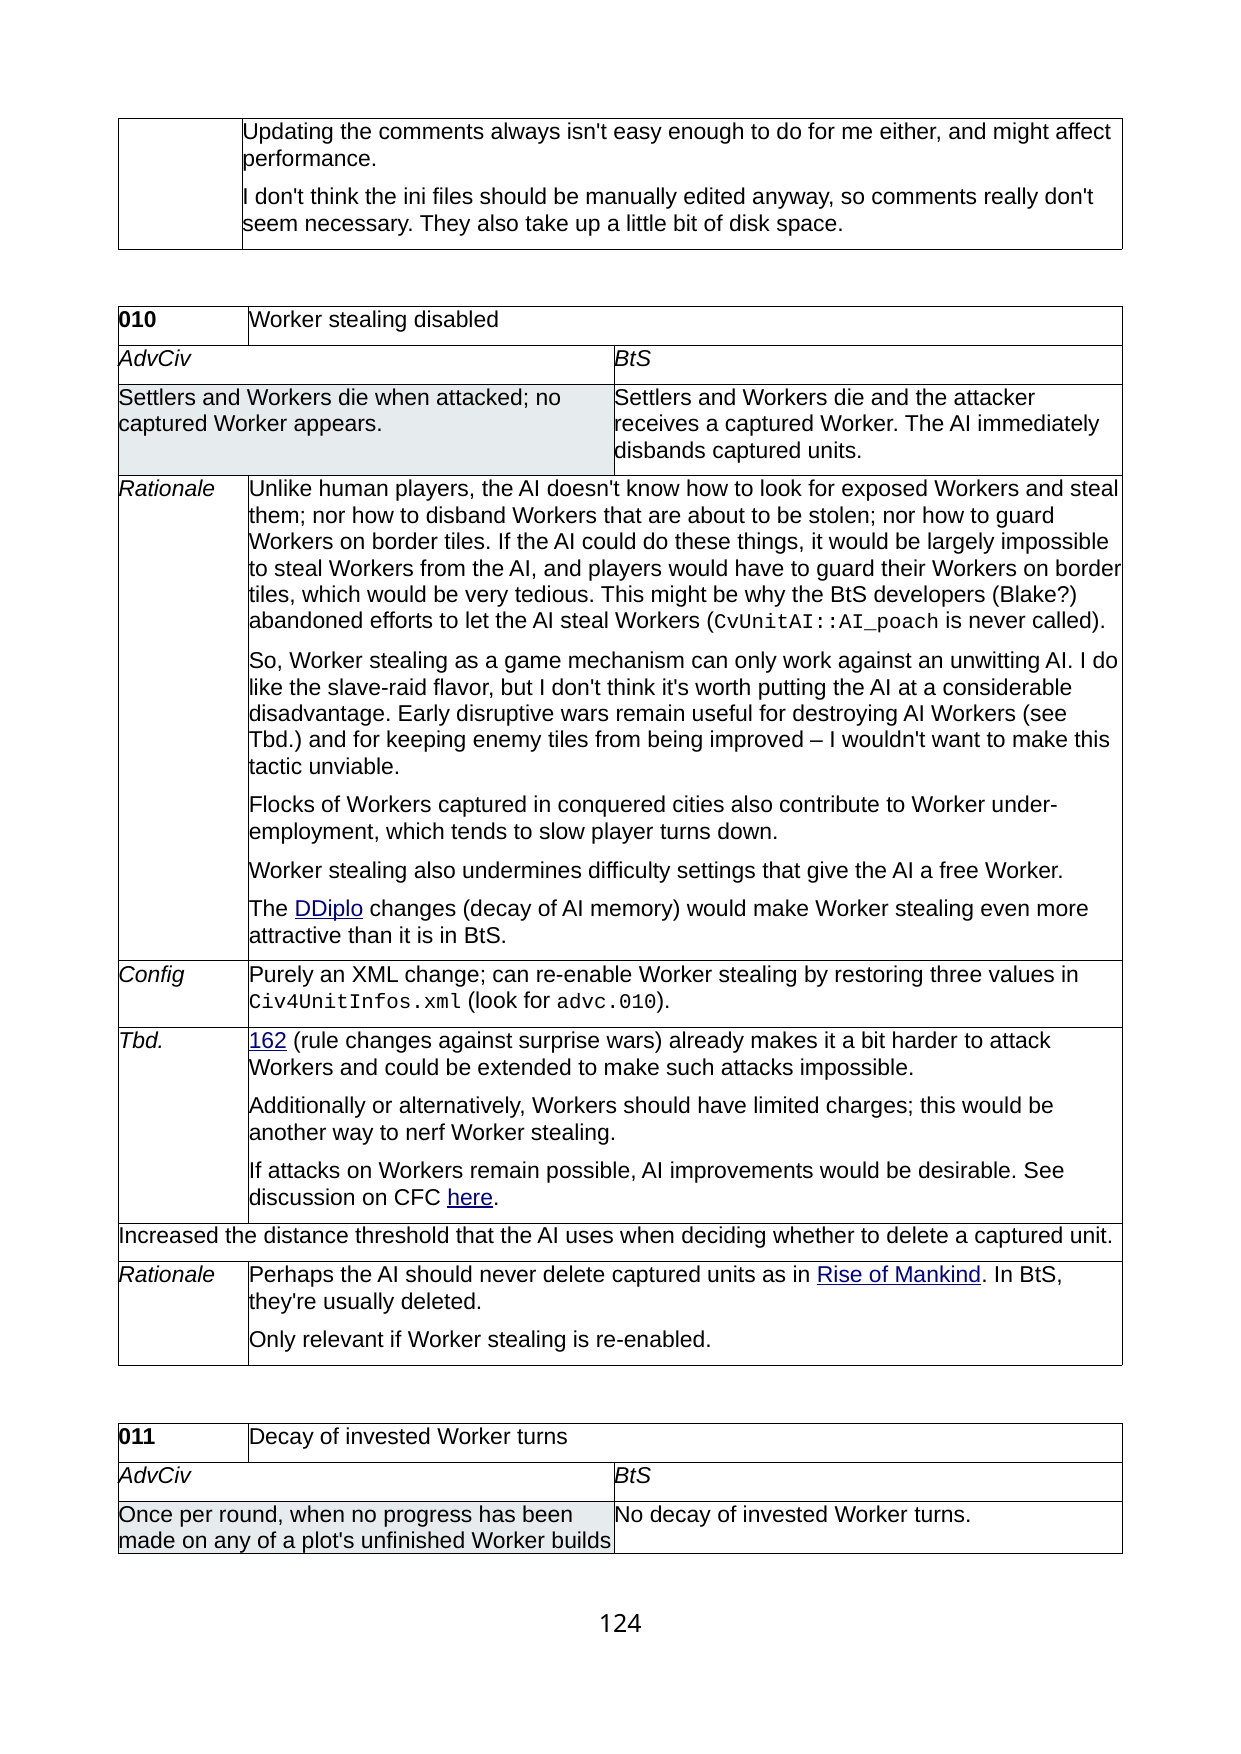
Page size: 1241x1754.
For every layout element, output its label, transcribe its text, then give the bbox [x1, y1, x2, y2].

table_cell AdvCiv [119, 346, 614, 384]
table_cell Tbd. [119, 1028, 248, 1222]
table_cell Once per round, when no progress has been made on any of a plot's unfinished Worker builds [119, 1502, 614, 1553]
table_cell Purely an XML change; can re-enable Worker stealing by restoring three values in Civ4UnitInfos.xml (look for advc.010). [249, 961, 1122, 1027]
table_cell Rationale [119, 1262, 248, 1365]
table_cell Rationale [119, 476, 248, 960]
table_cell Increased the distance threshold that the AI uses when deciding whether to delete a captured unit. [119, 1224, 1122, 1261]
table_cell Perhaps the AI should never delete captured units as in Rise of Mankind. In BtS, they're usually deleted. Only relevant if Worker stealing is re-enabled. [249, 1262, 1122, 1365]
table_cell Updating the comments always isn't easy enough to do for me either, and might affect performance. I don't think the ini files should be manually edited anyway, so comments really don't seem necessary. They also take up a little bit of disk space. [243, 119, 1122, 248]
table_cell No decay of invested Worker turns. [615, 1502, 1122, 1553]
table_cell Settlers and Workers die and the attacker receives a captured Worker. The AI immediately disbands captured units. [615, 385, 1122, 475]
table_header Decay of invested Worker turns [249, 1424, 1122, 1462]
table_cell Config [119, 961, 248, 1027]
table_cell 162 (rule changes against surprise wars) already makes it a bit harder to attack Workers and could be extended to make such attacks impossible. Additionally or alternatively, Workers should have limited charges; this would be another way to nerf Worker stealing. If attacks on Workers remain possible, AI improvements would be desirable. See discussion on CFC here. [249, 1028, 1122, 1222]
table_header 010 [119, 307, 248, 345]
table_cell Settlers and Workers die when attacked; no captured Worker appears. [119, 385, 614, 475]
table_header Worker stealing disabled [249, 307, 1122, 345]
table_cell BtS [615, 346, 1122, 384]
table_cell BtS [615, 1463, 1122, 1501]
table_cell Unlike human players, the AI doesn't know how to look for exposed Workers and steal them; nor how to disband Workers that are about to be stolen; nor how to guard Workers on border tiles. If the AI could do these things, it would be largely impossible to steal Workers from the AI, and players would have to guard their Workers on border tiles, which would be very tedious. This might be why the BtS developers (Blake?) abandoned efforts to let the AI steal Workers (CvUnitAI::AI_poach is never called). So, Worker stealing as a game mechanism can only work against an unwitting AI. I do like the slave-raid flavor, but I don't think it's worth putting the AI at a considerable disadvantage. Early disruptive wars remain useful for destroying AI Workers (see Tbd.) and for keeping enemy tiles from being improved – I wouldn't want to make this tactic unviable. Flocks of Workers captured in conquered cities also contribute to Worker under-employment, which tends to slow player turns down. Worker stealing also undermines difficulty settings that give the AI a free Worker. The DDiplo changes (decay of AI memory) would make Worker stealing even more attractive than it is in BtS. [249, 476, 1122, 960]
table_header 011 [119, 1424, 248, 1462]
table_cell [119, 119, 242, 248]
table_cell AdvCiv [119, 1463, 614, 1501]
